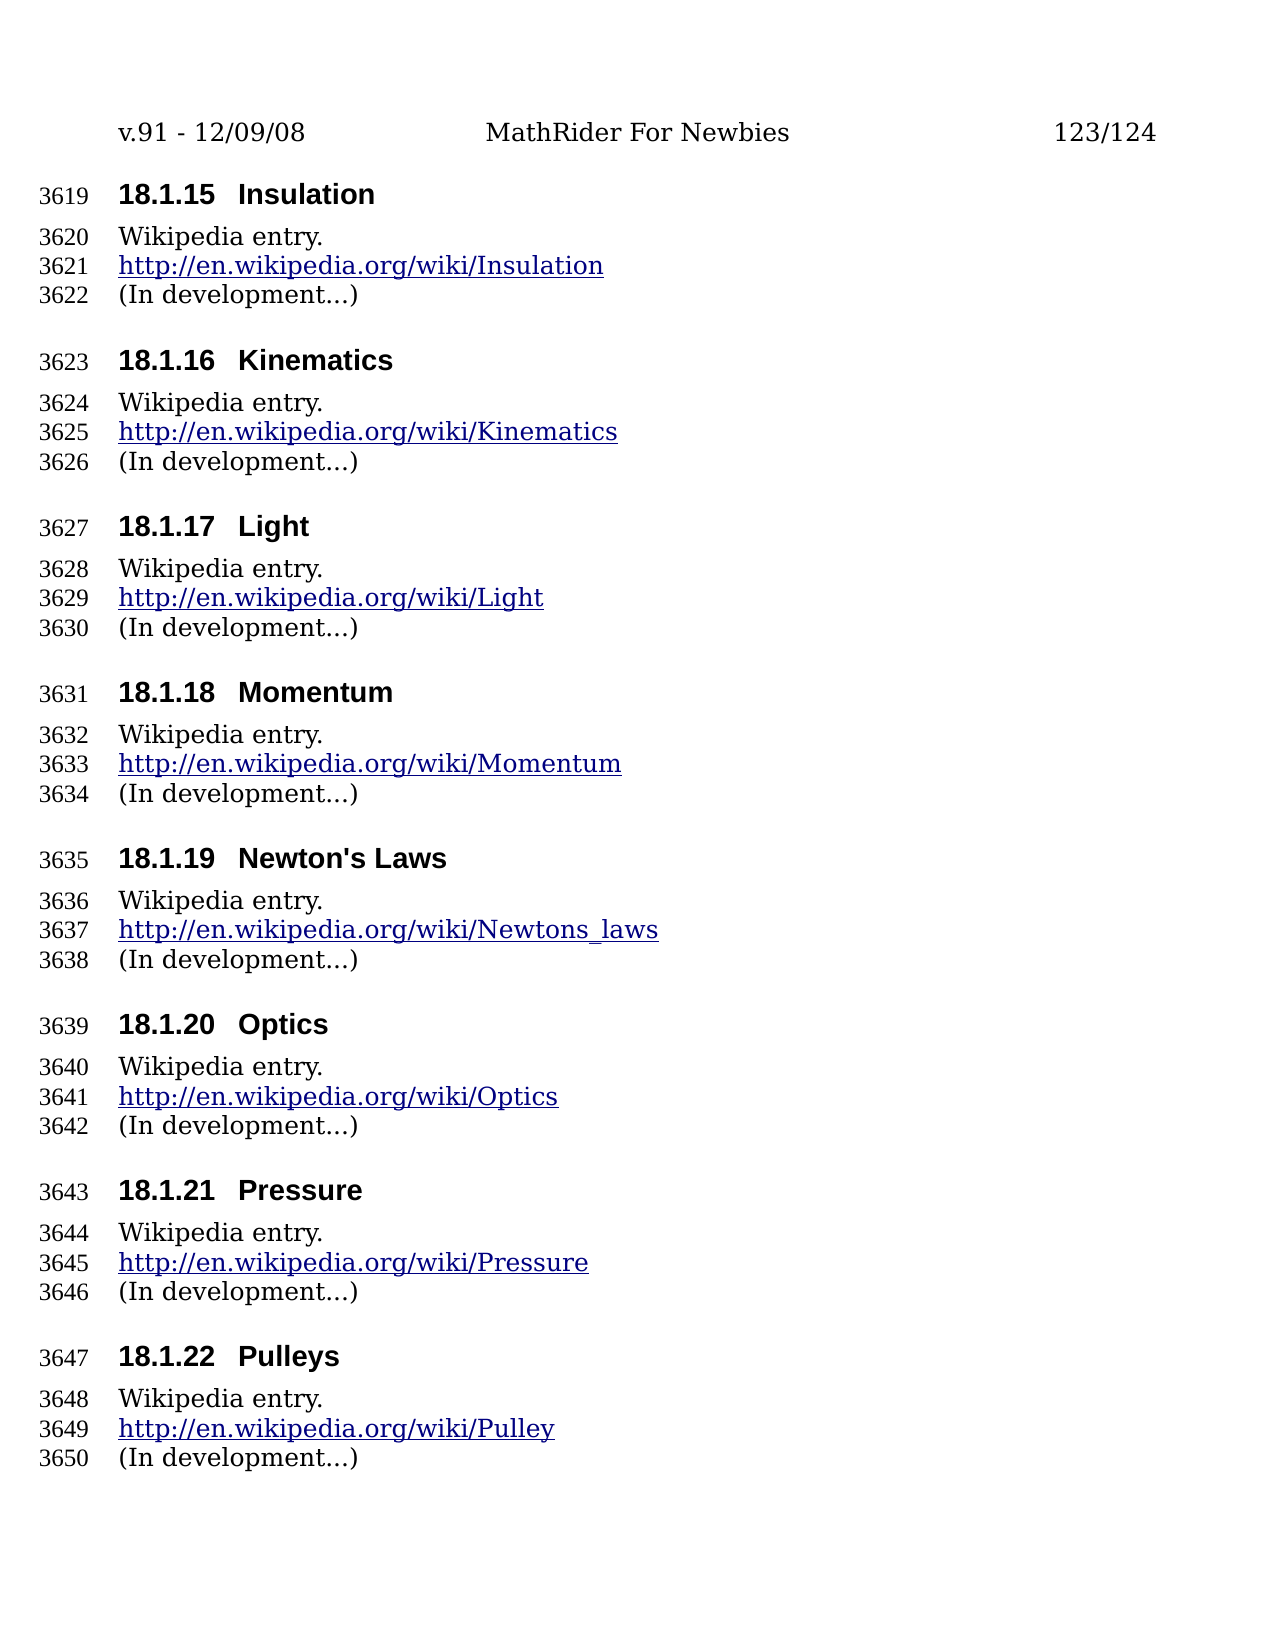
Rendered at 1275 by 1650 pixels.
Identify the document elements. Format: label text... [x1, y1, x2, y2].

text (In development...) [118, 1111, 1157, 1140]
text Wikipedia entry. [118, 1384, 1157, 1414]
text (In development...) [118, 1443, 1157, 1472]
text Wikipedia entry. [118, 388, 1157, 417]
subtitle Pulleys [118, 1339, 1157, 1373]
text http://en.wikipedia.org/wiki/Insulation [118, 251, 1157, 281]
subtitle Pressure [118, 1173, 1157, 1207]
text http://en.wikipedia.org/wiki/Pulley [118, 1414, 1157, 1443]
text Wikipedia entry. [118, 886, 1157, 916]
text Wikipedia entry. [118, 1052, 1157, 1082]
subtitle Insulation [118, 177, 1157, 210]
text Wikipedia entry. [118, 554, 1157, 583]
text (In development...) [118, 1277, 1157, 1306]
text Wikipedia entry. [118, 720, 1157, 749]
text (In development...) [118, 945, 1157, 974]
text http://en.wikipedia.org/wiki/Pressure [118, 1248, 1157, 1277]
text http://en.wikipedia.org/wiki/Light [118, 583, 1157, 613]
subtitle Kinematics [118, 343, 1157, 376]
text Wikipedia entry. [118, 222, 1157, 251]
text http://en.wikipedia.org/wiki/Momentum [118, 749, 1157, 779]
text http://en.wikipedia.org/wiki/Optics [118, 1082, 1157, 1111]
subtitle Momentum [118, 675, 1157, 708]
subtitle Newton's Laws [118, 841, 1157, 874]
text (In development...) [118, 447, 1157, 476]
subtitle Optics [118, 1007, 1157, 1041]
subtitle Light [118, 509, 1157, 542]
text (In development...) [118, 281, 1157, 310]
text Wikipedia entry. [118, 1218, 1157, 1248]
text (In development...) [118, 779, 1157, 808]
text http://en.wikipedia.org/wiki/Newtons_laws [118, 916, 1157, 945]
text http://en.wikipedia.org/wiki/Kinematics [118, 417, 1157, 447]
text (In development...) [118, 613, 1157, 642]
